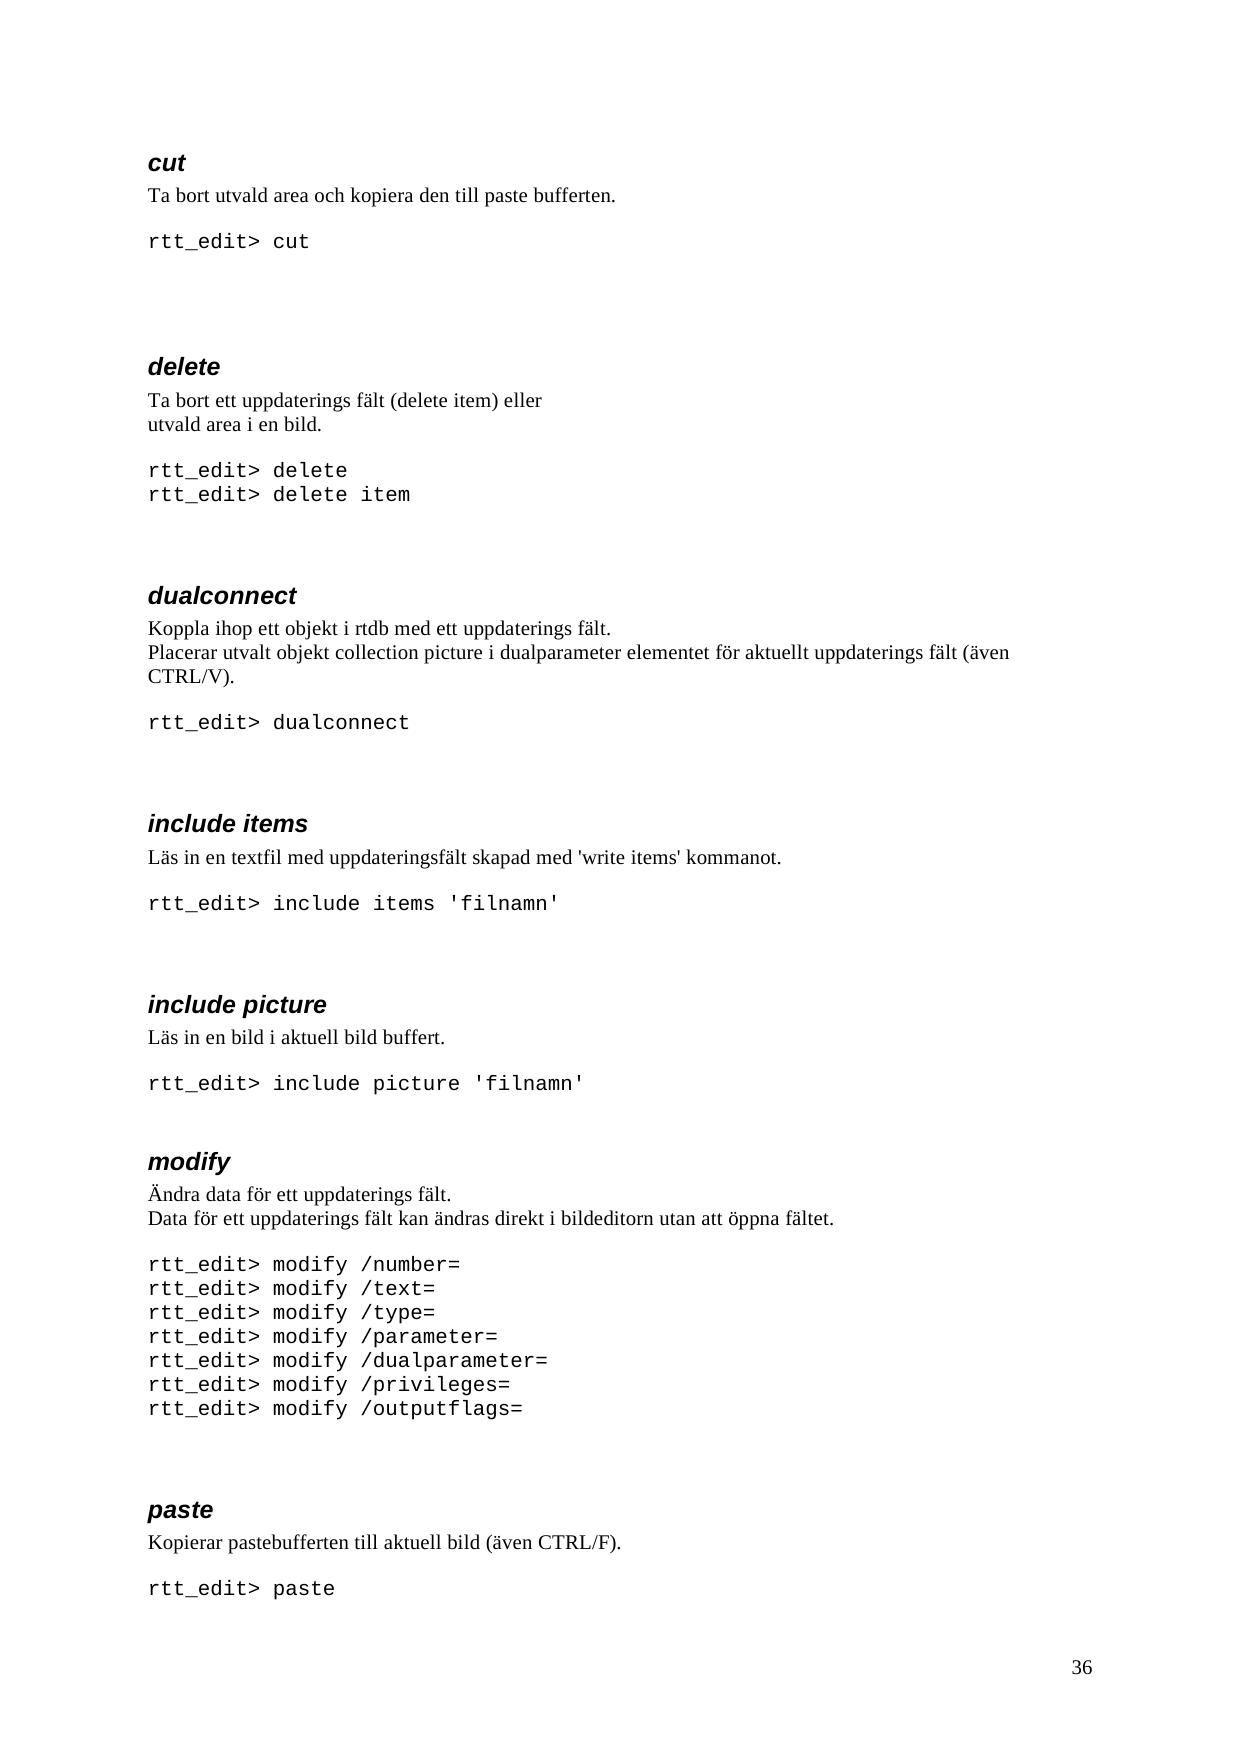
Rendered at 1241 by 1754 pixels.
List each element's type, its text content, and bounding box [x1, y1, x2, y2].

text rtt_edit> paste [148, 1578, 1093, 1602]
text Data för ett uppdaterings fält kan ändras direkt i bildeditorn utan att öppna fältet. [148, 1206, 1093, 1230]
subtitle cut [148, 148, 1093, 177]
text Kopierar pastebufferten till aktuell bild (även CTRL/F). [148, 1530, 1093, 1554]
text Koppla ihop ett objekt i rtdb med ett uppdaterings fält. [148, 616, 1093, 640]
text Ta bort ett uppdaterings fält (delete item) eller [148, 387, 1093, 412]
subtitle delete [148, 352, 1093, 381]
text rtt_edit> modify /dualparameter= [148, 1350, 1093, 1374]
text rtt_edit> modify /outputflags= [148, 1398, 1093, 1422]
text rtt_edit> cut [148, 231, 1093, 255]
text Ändra data för ett uppdaterings fält. [148, 1182, 1093, 1206]
subtitle modify [148, 1146, 1093, 1175]
subtitle paste [148, 1495, 1093, 1524]
text Placerar utvalt objekt collection picture i dualparameter elementet för aktuellt uppdaterings fält (även CTRL/V). [148, 640, 1093, 688]
text rtt_edit> modify /type= [148, 1302, 1093, 1326]
text rtt_edit> modify /number= [148, 1254, 1093, 1278]
text utvald area i en bild. [148, 412, 1093, 436]
subtitle include items [148, 809, 1093, 838]
text rtt_edit> delete [148, 460, 1093, 484]
subtitle dualconnect [148, 581, 1093, 610]
text rtt_edit> modify /parameter= [148, 1326, 1093, 1350]
subtitle include picture [148, 990, 1093, 1019]
text rtt_edit> modify /text= [148, 1278, 1093, 1302]
text rtt_edit> modify /privileges= [148, 1374, 1093, 1398]
text Ta bort utvald area och kopiera den till paste bufferten. [148, 183, 1093, 207]
text rtt_edit> include items 'filnamn' [148, 893, 1093, 917]
text Läs in en bild i aktuell bild buffert. [148, 1025, 1093, 1049]
text rtt_edit> dualconnect [148, 712, 1093, 736]
text rtt_edit> include picture 'filnamn' [148, 1073, 1093, 1097]
text Läs in en textfil med uppdateringsfält skapad med 'write items' kommanot. [148, 845, 1093, 869]
text rtt_edit> delete item [148, 484, 1093, 508]
